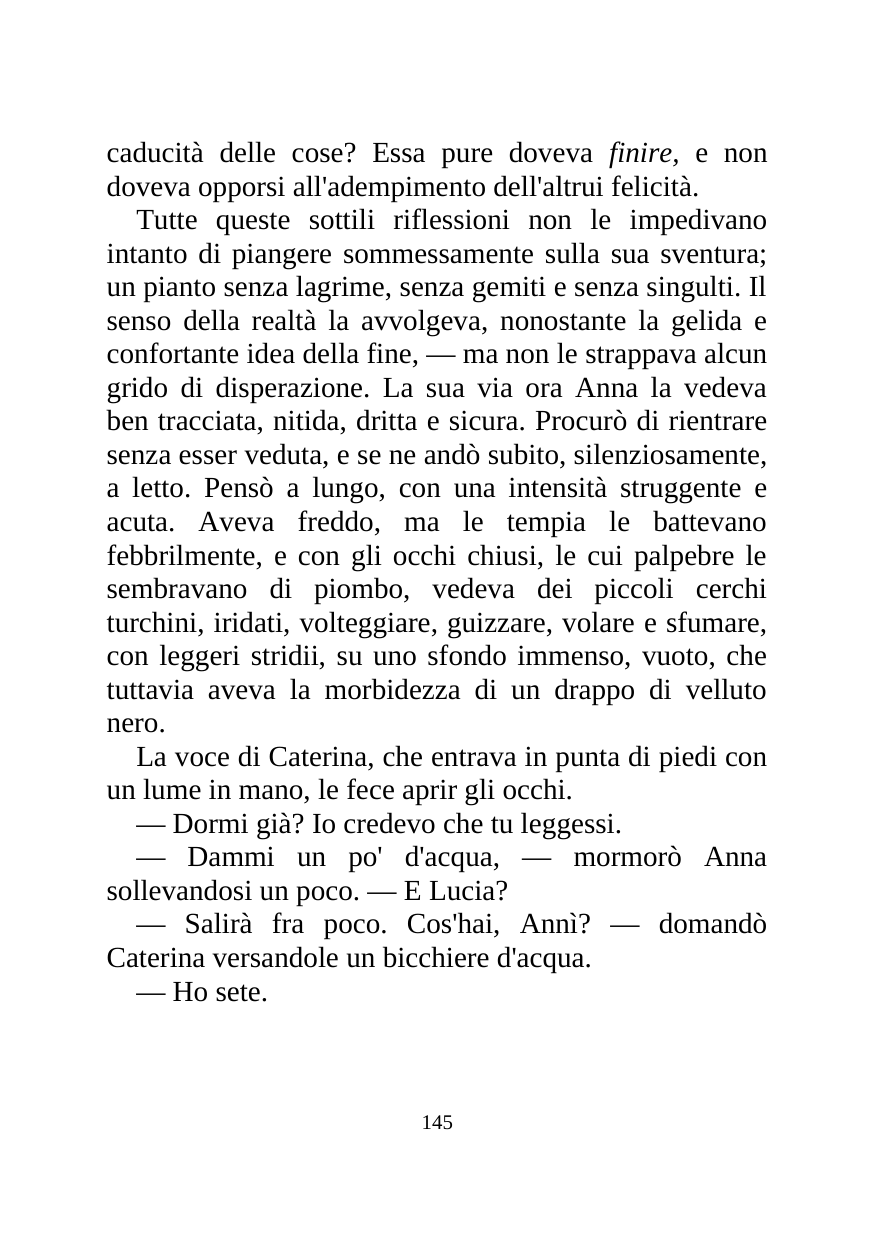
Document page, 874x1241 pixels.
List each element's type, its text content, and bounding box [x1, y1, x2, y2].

text — Dammi un po' d'acqua, — mormorò Anna sollevandosi un poco. — E Lucia? [106, 839, 768, 907]
text Tutte queste sottili riflessioni non le impedivano intanto di piangere sommessamente sulla sua sventura; un pianto senza lagrime, senza gemiti e senza singulti. Il senso della realtà la avvolgeva, nonostante la gelida e confortante idea della fine, — ma non le strappava alcun grido di disperazione. La sua via ora Anna la vedeva ben tracciata, nitida, dritta e sicura. Procurò di rientrare senza esser veduta, e se ne andò subito, silenziosamente, a letto. Pensò a lungo, con una intensità struggente e acuta. Aveva freddo, ma le tempia le battevano febbrilmente, e con gli occhi chiusi, le cui palpebre le sembravano di piombo, vedeva dei piccoli cerchi turchini, iridati, volteggiare, guizzare, volare e sfumare, con leggeri stridii, su uno sfondo immenso, vuoto, che tuttavia aveva la morbidezza di un drappo di velluto nero. [106, 202, 768, 739]
text — Ho sete. [106, 974, 768, 1007]
text — Dormi già? Io credevo che tu leggessi. [106, 806, 768, 839]
text — Salirà fra poco. Cos'hai, Annì? — domandò Caterina versandole un bicchiere d'acqua. [106, 907, 768, 974]
text caducità delle cose? Essa pure doveva finire, e non doveva opporsi all'adempimento dell'altrui felicità. [106, 135, 768, 202]
text La voce di Caterina, che entrava in punta di piedi con un lume in mano, le fece aprir gli occhi. [106, 739, 768, 806]
